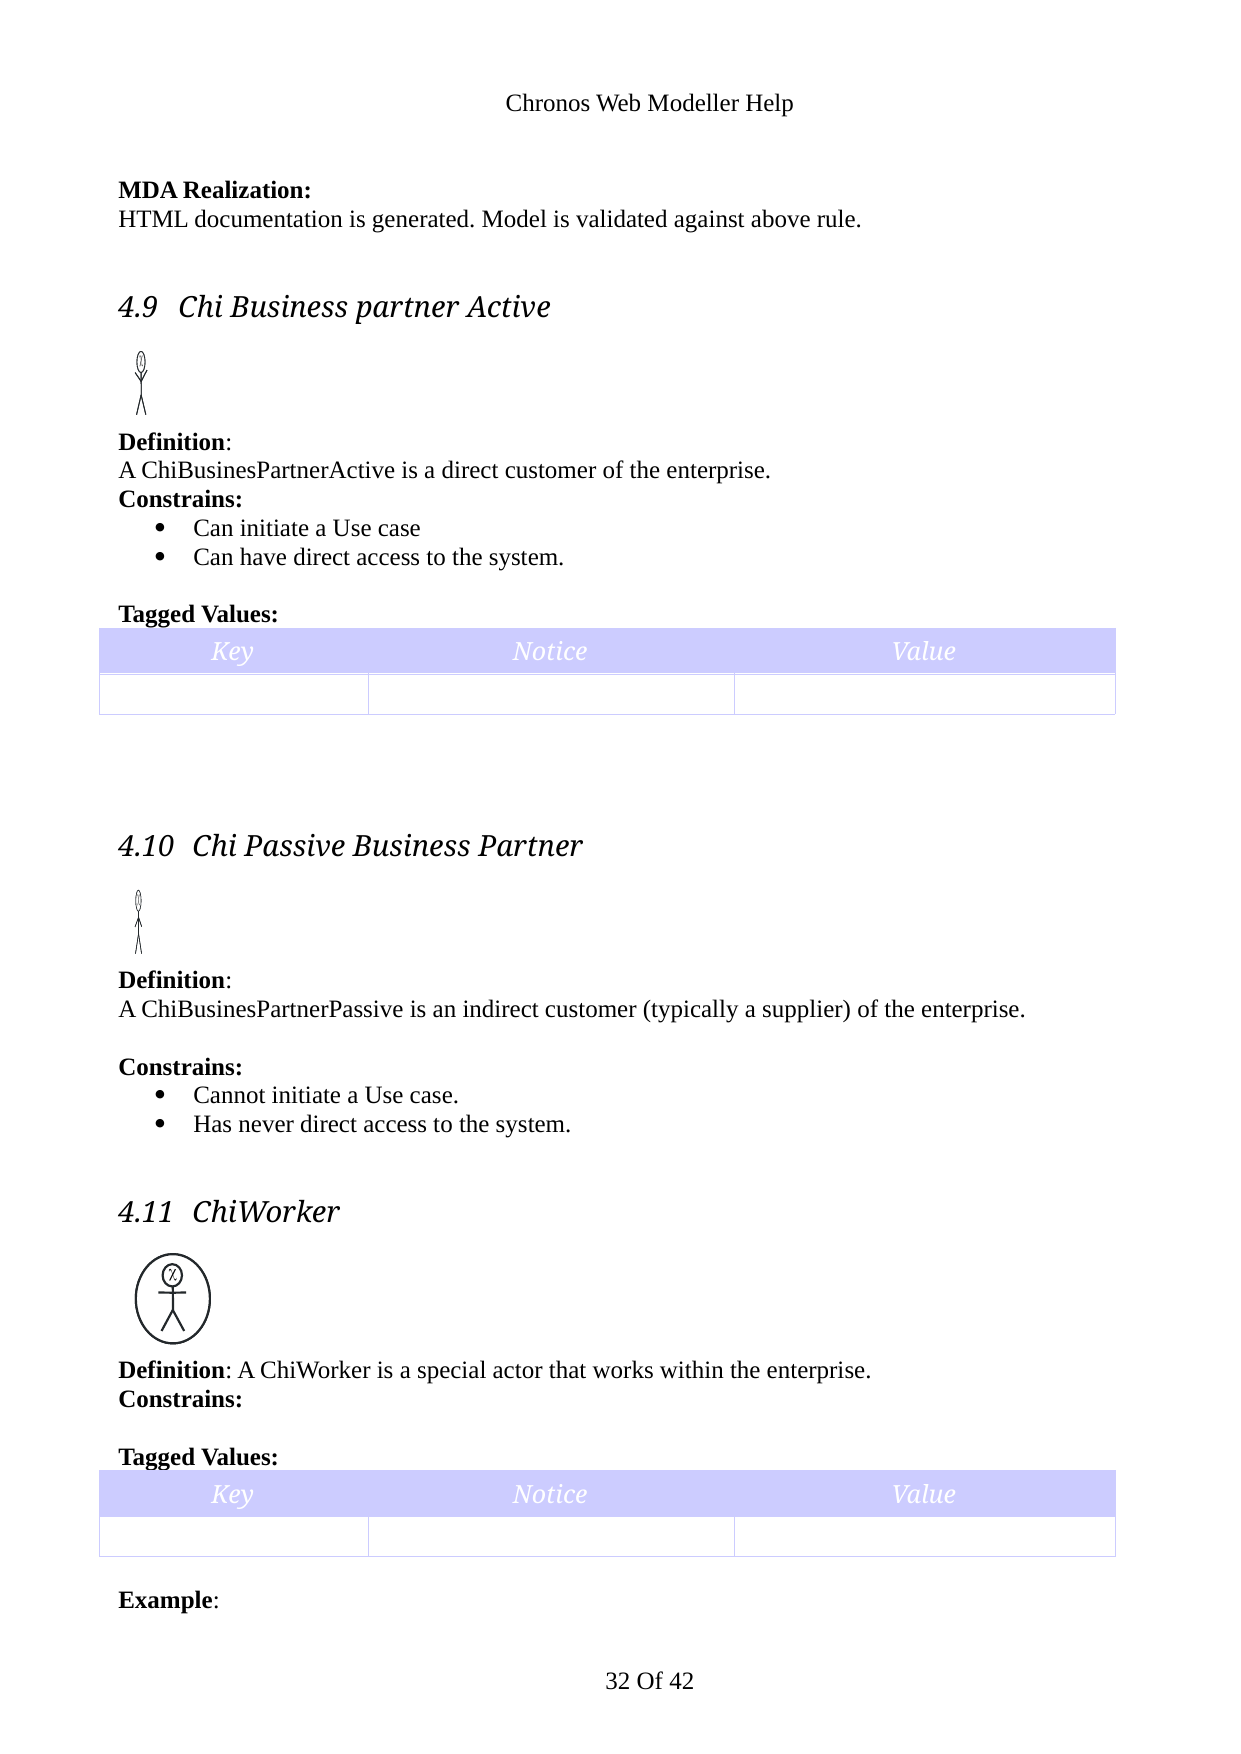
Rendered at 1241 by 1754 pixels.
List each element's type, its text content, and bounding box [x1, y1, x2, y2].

list Can have direct access to the system. [156, 542, 1181, 570]
table_header Key [100, 629, 368, 673]
text Tagged Values: [118, 1442, 1181, 1470]
list Has never direct access to the system. [156, 1109, 1181, 1138]
table_cell [100, 1517, 368, 1556]
text Constrains: [118, 1052, 1181, 1080]
subtitle ChiWorker [118, 1192, 1181, 1231]
text A ChiBusinesPartnerPassive is an indirect customer (typically a supplier) of the enterprise. [118, 994, 1181, 1023]
table_cell [369, 1517, 734, 1556]
text Constrains: [118, 1384, 1181, 1413]
text MDA Realization: [118, 175, 1181, 204]
table_header Notice [369, 629, 734, 673]
table_header Value [735, 629, 1115, 673]
table_header Notice [369, 1471, 734, 1516]
table_cell [735, 675, 1115, 714]
text A ChiBusinesPartnerActive is a direct customer of the enterprise. [118, 455, 1181, 484]
text Tagged Values: [118, 599, 1181, 628]
table_header Key [100, 1471, 368, 1516]
subtitle Chi Passive Business Partner [118, 825, 1181, 865]
list Cannot initiate a Use case. [156, 1080, 1181, 1109]
table_cell [100, 675, 368, 714]
text Definition: [118, 965, 1181, 994]
text HTML documentation is generated. Model is validated against above rule. [118, 204, 1181, 233]
text Definition: A ChiWorker is a special actor that works within the enterprise. [118, 1355, 1181, 1384]
table_cell [735, 1517, 1115, 1556]
list Can initiate a Use case [156, 513, 1181, 542]
text Example: [118, 1585, 1181, 1614]
subtitle Chi Business partner Active [118, 286, 1181, 326]
table_header Value [735, 1471, 1115, 1516]
table_cell [369, 675, 734, 714]
text Constrains: [118, 484, 1181, 513]
text Definition: [118, 427, 1181, 455]
